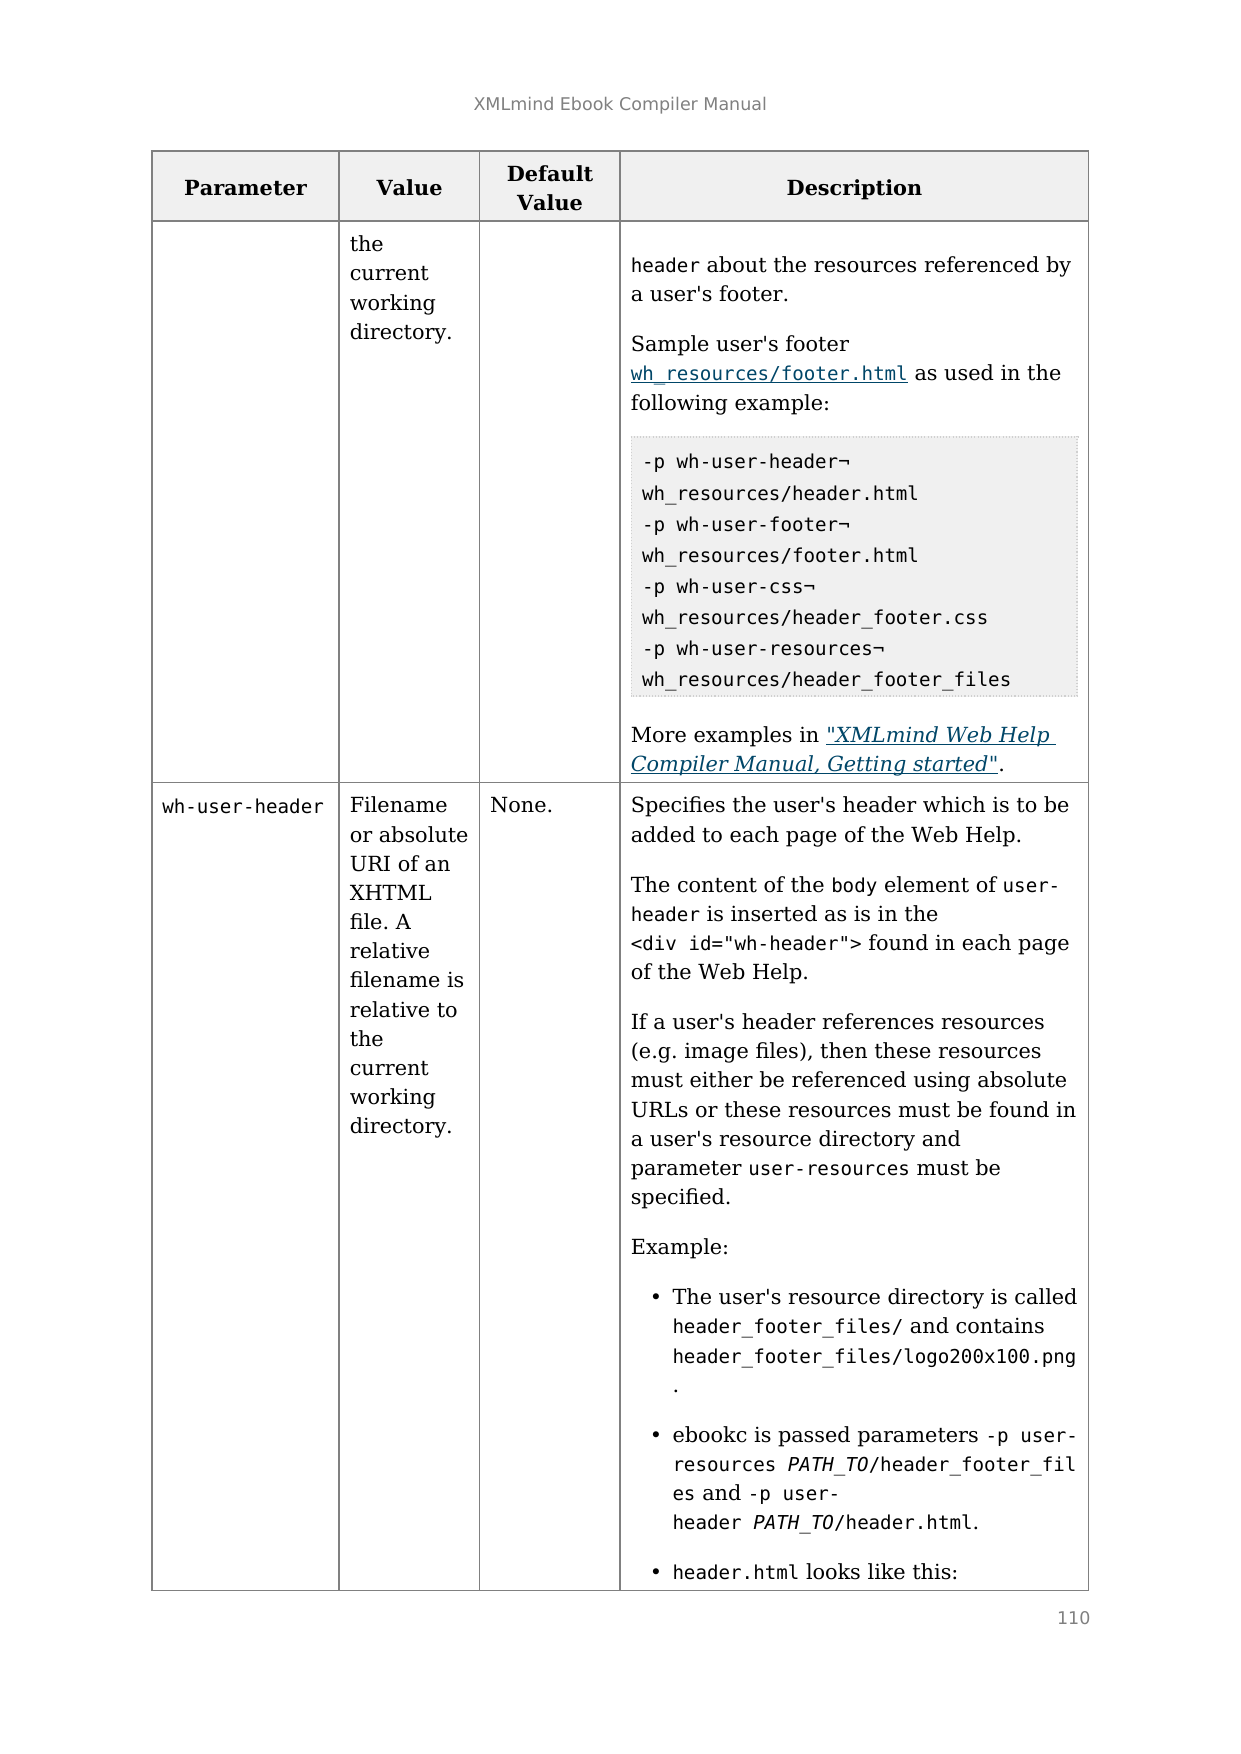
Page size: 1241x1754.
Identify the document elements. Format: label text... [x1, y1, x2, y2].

table_cell Filename or absolute URI of an XHTML file. A relative filename is relative to the current working directory. [340, 783, 479, 1589]
table_header Value [340, 152, 479, 220]
picture [745, 759, 750, 767]
table_cell Specifies the user's header which is to be added to each page of the Web Help. The content of the body element of user-header is inserted as is in the <div id="wh-header"> found in each page of the Web Help. If a user's header references resources (e.g. image files), then these resources must either be referenced using absolute URLs or these resources must be found in a user's resource directory and parameter user-resources must be specified. Example: The user's resource directory is called header_footer_files/ and contains header_footer_files/logo200x100.png. ebookc is passed parameters -p user-resources PATH_TO/header_footer_files and -p user-header PATH_TO/header.html. header.html looks like this: [621, 783, 1088, 1589]
picture [861, 728, 867, 737]
table_cell [480, 222, 619, 782]
table_header Description [621, 152, 1088, 220]
table_cell header about the resources referenced by a user's footer. Sample user's footer wh_resources/footer.html as used in the following example: -p wh-user-header¬ wh_resources/header.html -p wh-user-footer¬ wh_resources/footer.html -p wh-user-css¬ wh_resources/header_footer.css -p wh-user-resources¬ wh_resources/header_footer_files More examples in "XMLmind Web Help Compiler Manual, Getting started". [621, 222, 1088, 782]
table_cell None. [480, 783, 619, 1589]
table_header Parameter [153, 152, 338, 220]
table_cell [153, 222, 338, 782]
table_cell wh-user-header [153, 783, 338, 1589]
table_cell the current working directory. [340, 222, 479, 782]
picture [961, 727, 968, 738]
table_header Default Value [480, 152, 619, 220]
